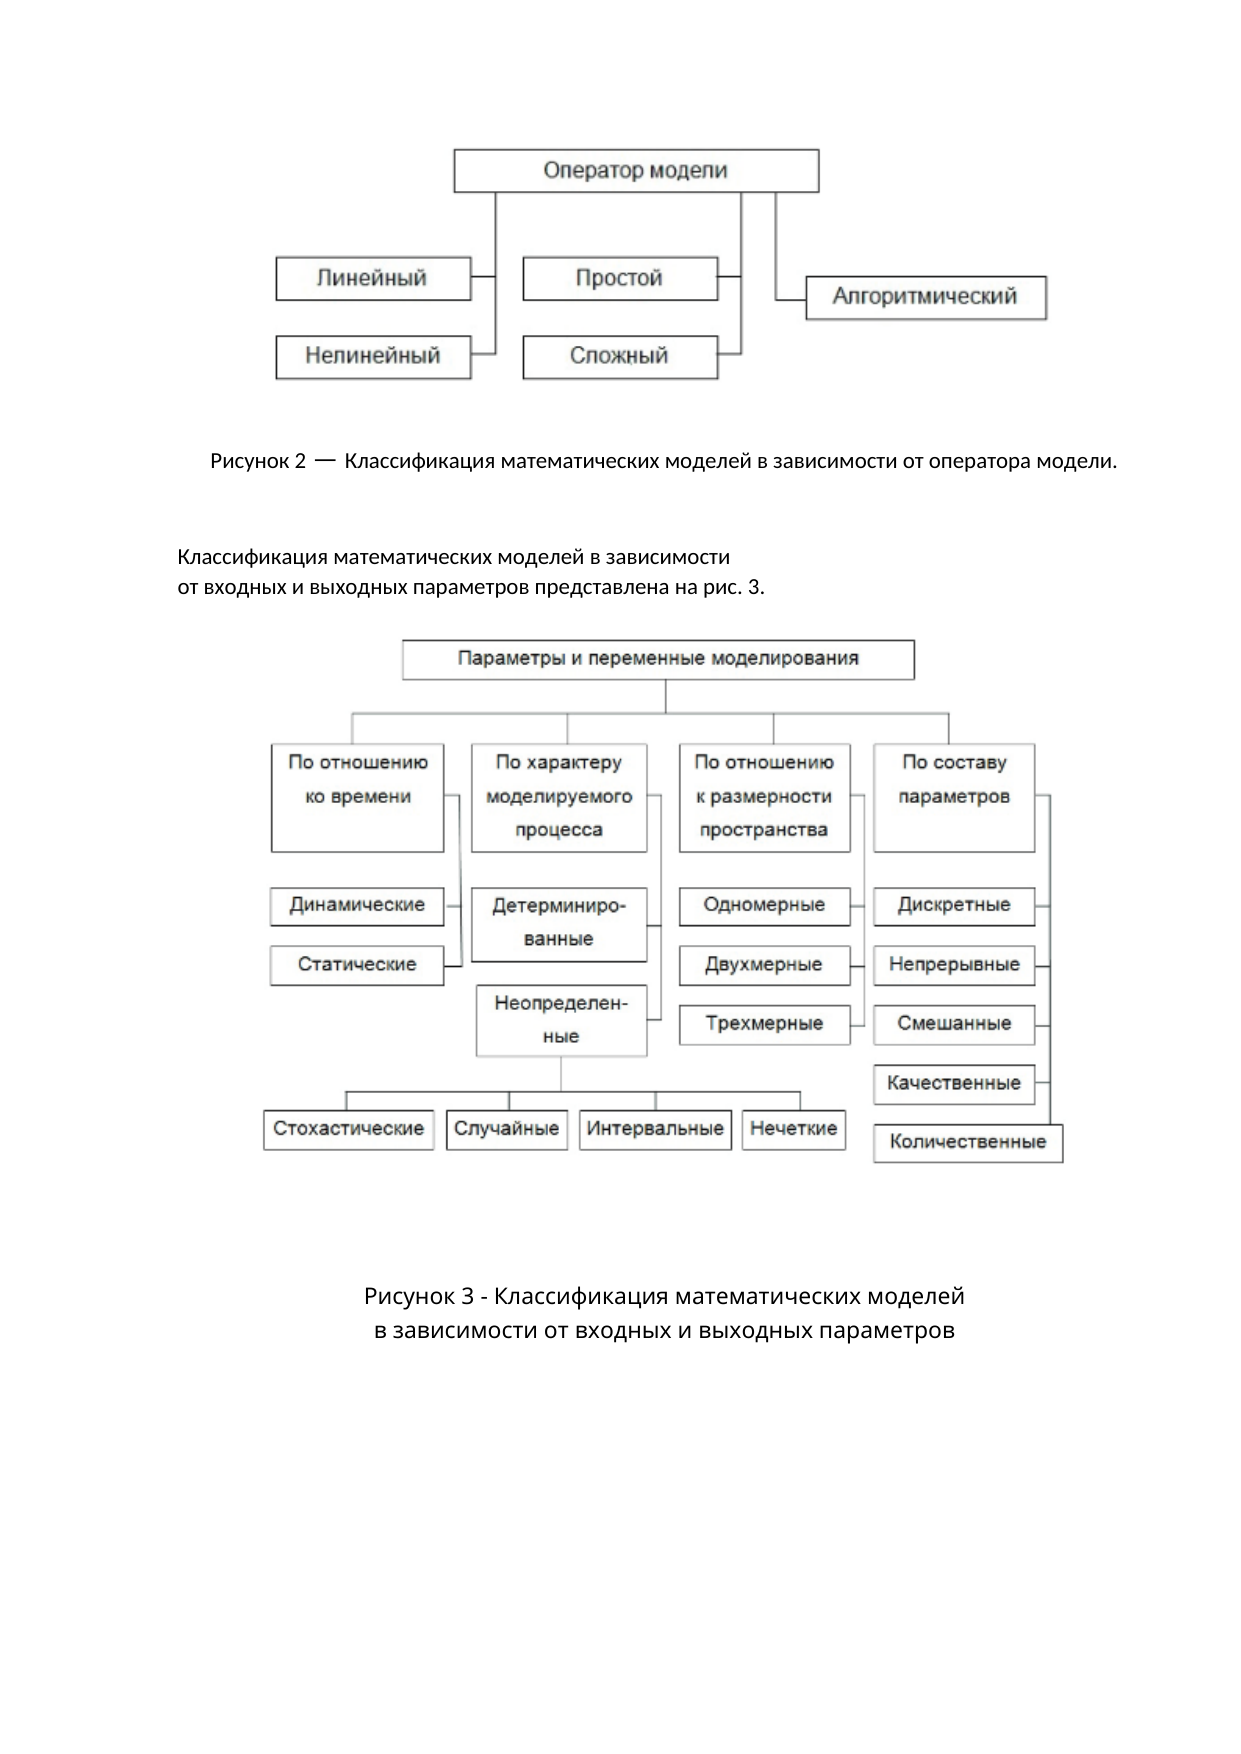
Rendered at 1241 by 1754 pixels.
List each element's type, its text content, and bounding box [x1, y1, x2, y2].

picture [240, 618, 1089, 1176]
text Рисунок 3 - Классификация математических моделей в зависимости от входных и выходных параметров [177, 1176, 1152, 1345]
text Классификация математических моделей в зависимости от входных и выходных параметров представлена на рис. 3. [177, 542, 1152, 600]
text Рисунок 2 — Классификация математических моделей в зависимости от оператора модели. [177, 441, 1152, 476]
picture [265, 118, 1064, 392]
